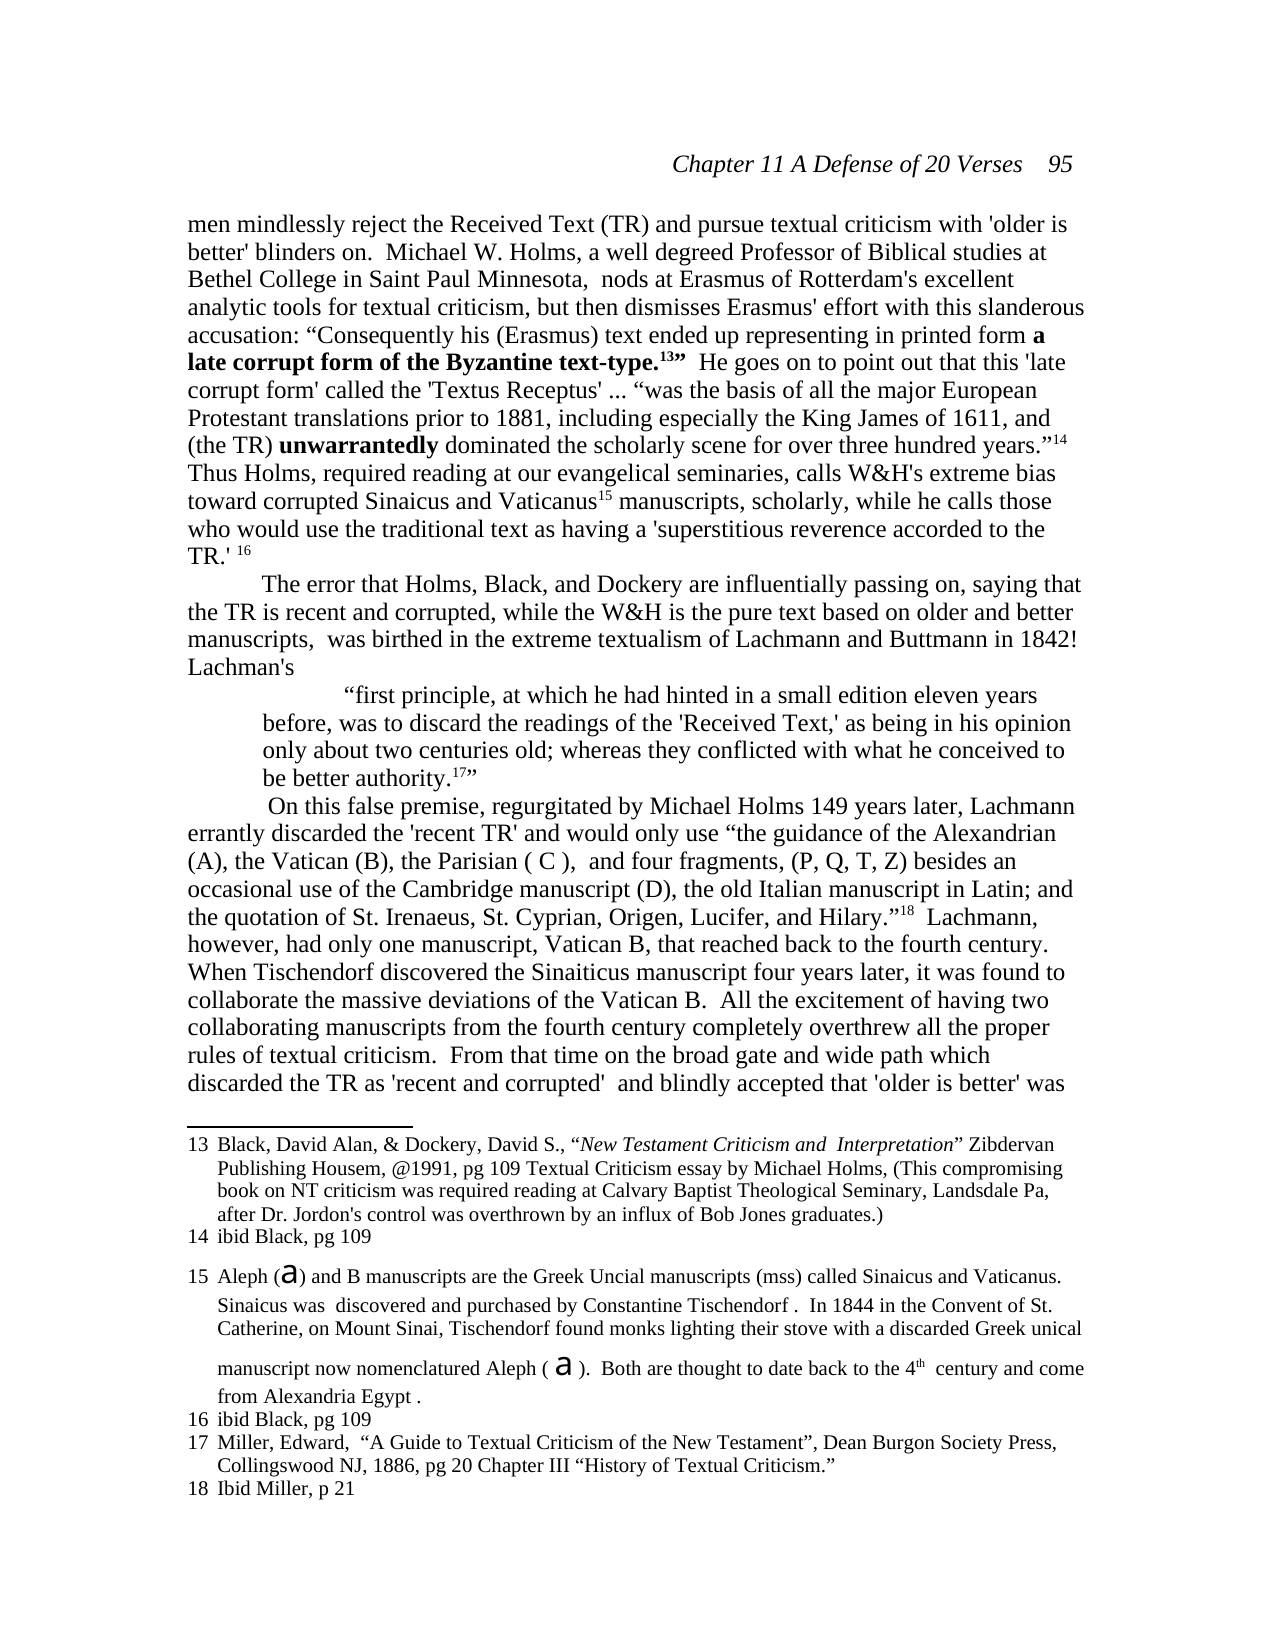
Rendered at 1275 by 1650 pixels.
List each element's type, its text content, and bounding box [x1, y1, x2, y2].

text The error that Holms, Black, and Dockery are influentially passing on, saying that the TR is recent and corrupted, while the W&H is the pure text based on older and better manuscripts, was birthed in the extreme textualism of Lachmann and Buttmann in 1842! Lachman's [187, 570, 1087, 681]
text Aleph (a) and B manuscripts are the Greek Uncial manuscripts (mss) called Sinaicus and Vaticanus. Sinaicus was discovered and purchased by Constantine Tischendorf . In 1844 in the Convent of St. Catherine, on Mount Sinai, Tischendorf found monks lighting their stove with a discarded Greek unical manuscript now nomenclatured Aleph ( a ). Both are thought to date back to the 4th century and come from Alexandria Egypt . [187, 1248, 1087, 1408]
text ibid Black, pg 109 [187, 1225, 1087, 1248]
text On this false premise, regurgitated by Michael Holms 149 years later, Lachmann errantly discarded the 'recent TR' and would only use “the guidance of the Alexandrian (A), the Vatican (B), the Parisian ( C ), and four fragments, (P, Q, T, Z) besides an occasional use of the Cambridge manuscript (D), the old Italian manuscript in Latin; and the quotation of St. Irenaeus, St. Cyprian, Origen, Lucifer, and Hilary.” Lachmann, however, had only one manuscript, Vatican B, that reached back to the fourth century. When Tischendorf discovered the Sinaiticus manuscript four years later, it was found to collaborate the massive deviations of the Vatican B. All the excitement of having two collaborating manuscripts from the fourth century completely overthrew all the proper rules of textual criticism. From that time on the broad gate and wide path which discarded the TR as 'recent and corrupted' and blindly accepted that 'older is better' was [187, 792, 1087, 1097]
text Black, David Alan, & Dockery, David S., “New Testament Criticism and Interpretation” Zibdervan Publishing Housem, @1991, pg 109 Textual Criticism essay by Michael Holms, (This compromising book on NT criticism was required reading at Calvary Baptist Theological Seminary, Landsdale Pa, after Dr. Jordon's control was overthrown by an influx of Bob Jones graduates.) [187, 1133, 1087, 1225]
text men mindlessly reject the Received Text (TR) and pursue textual criticism with 'older is better' blinders on. Michael W. Holms, a well degreed Professor of Biblical studies at Bethel College in Saint Paul Minnesota, nods at Erasmus of Rotterdam's excellent analytic tools for textual criticism, but then dismisses Erasmus' effort with this slanderous accusation: “Consequently his (Erasmus) text ended up representing in printed form a late corrupt form of the Byzantine text-type.” He goes on to point out that this 'late corrupt form' called the 'Textus Receptus' ... “was the basis of all the major European Protestant translations prior to 1881, including especially the King James of 1611, and (the TR) unwarrantedly dominated the scholarly scene for over three hundred years.” Thus Holms, required reading at our evangelical seminaries, calls W&H's extreme bias toward corrupted Sinaicus and Vaticanus manuscripts, scholarly, while he calls those who would use the traditional text as having a 'superstitious reverence accorded to the TR.' [187, 210, 1087, 570]
text Ibid Miller, p 21 [187, 1477, 1087, 1500]
text Miller, Edward, “A Guide to Textual Criticism of the New Testament”, Dean Burgon Society Press, Collingswood NJ, 1886, pg 20 Chapter III “History of Textual Criticism.” [187, 1431, 1087, 1477]
text “first principle, at which he had hinted in a small edition eleven years before, was to discard the readings of the 'Received Text,' as being in his opinion only about two centuries old; whereas they conflicted with what he conceived to be better authority.” [262, 681, 1087, 792]
text ibid Black, pg 109 [187, 1408, 1087, 1431]
